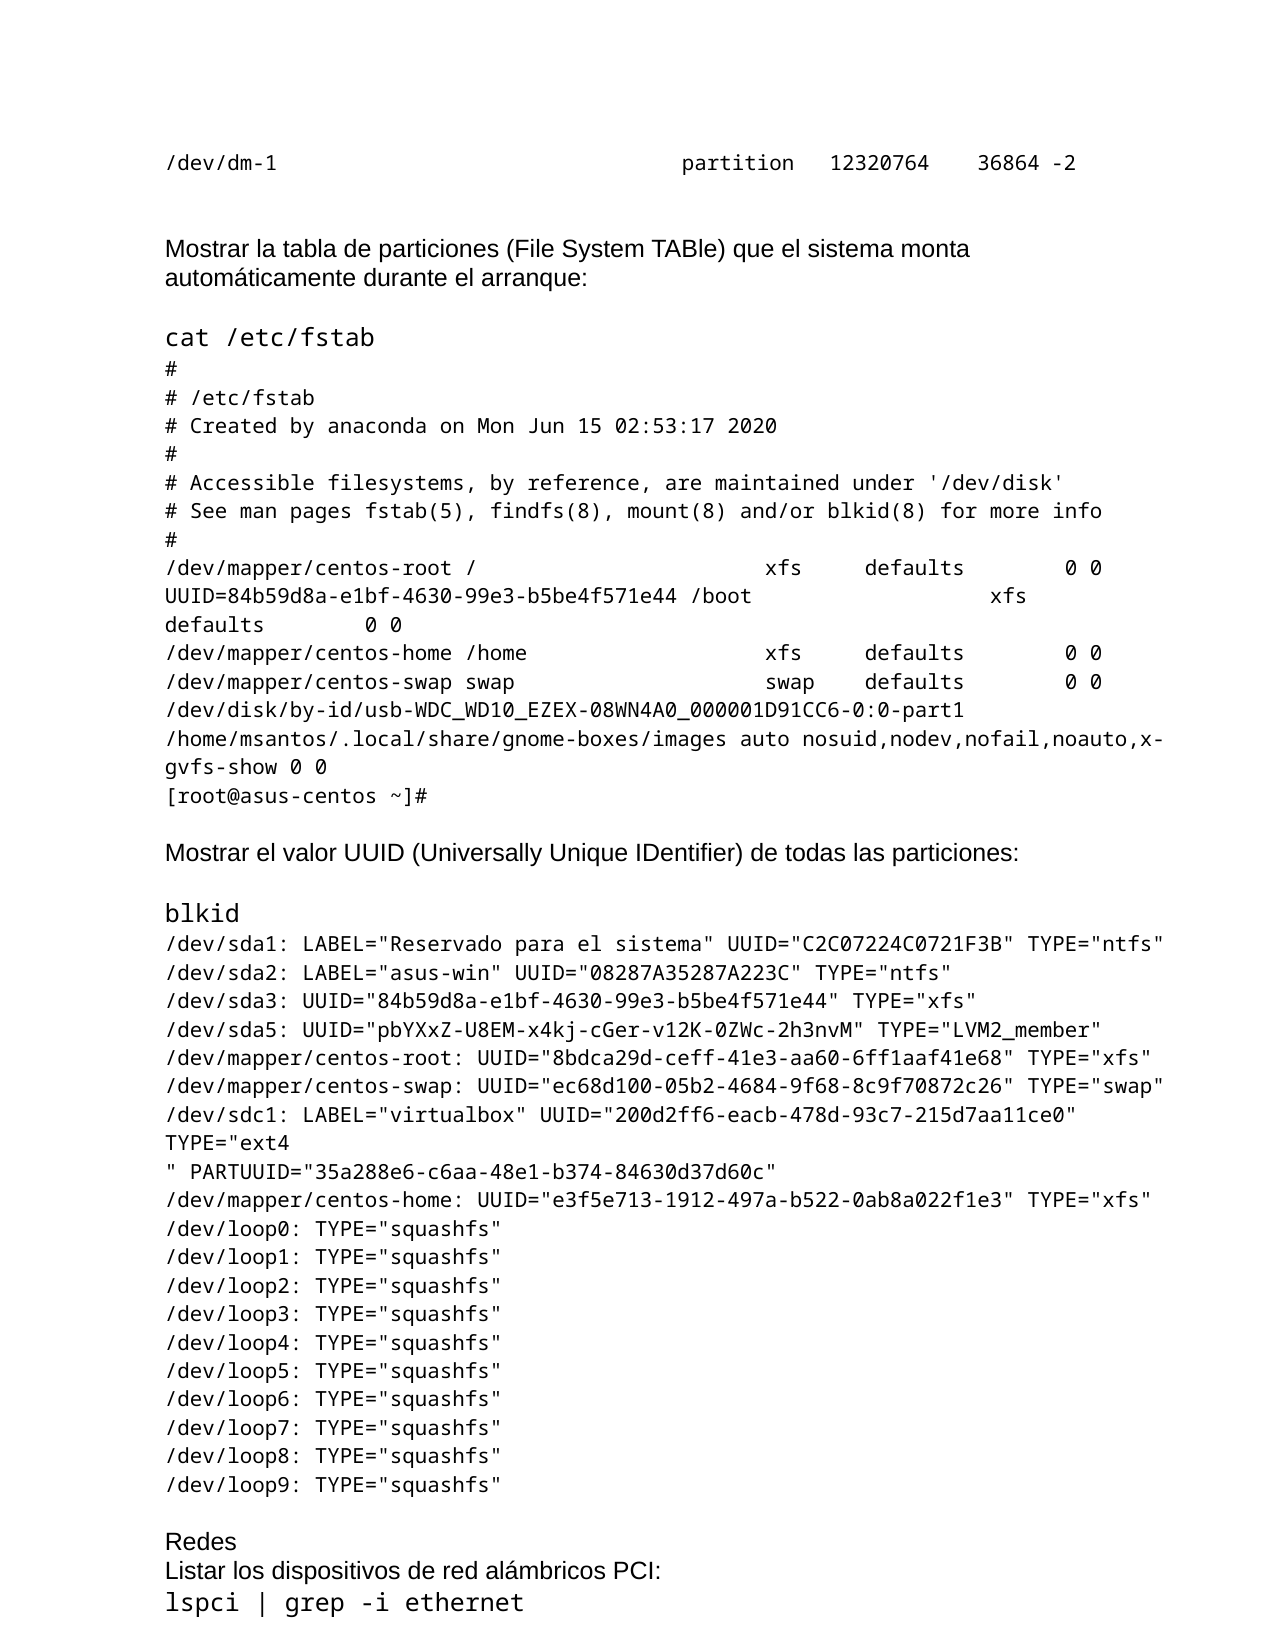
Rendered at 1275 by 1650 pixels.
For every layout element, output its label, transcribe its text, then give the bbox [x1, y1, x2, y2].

text /dev/loop1: TYPE="squashfs" [164, 1242, 1164, 1271]
text /dev/sda2: LABEL="asus-win" UUID="08287A35287A223C" TYPE="ntfs" [164, 958, 1164, 986]
text Mostrar la tabla de particiones (File System TABle) que el sistema monta automáticamente durante el arranque: [164, 234, 1164, 291]
text /dev/mapper/centos-swap: UUID="ec68d100-05b2-4684-9f68-8c9f70872c26" TYPE="swap" [164, 1072, 1164, 1100]
text # Created by anaconda on Mon Jun 15 02:53:17 2020 [164, 411, 1164, 439]
text /dev/sda5: UUID="pbYXxZ-U8EM-x4kj-cGer-v12K-0ZWc-2h3nvM" TYPE="LVM2_member" [164, 1015, 1164, 1043]
text # See man pages fstab(5), findfs(8), mount(8) and/or blkid(8) for more info [164, 496, 1164, 525]
text lspci | grep -i ethernet [164, 1584, 1164, 1618]
text # /etc/fstab [164, 383, 1164, 411]
text cat /etc/fstab [164, 320, 1164, 354]
text /dev/mapper/centos-home: UUID="e3f5e713-1912-497a-b522-0ab8a022f1e3" TYPE="xfs" [164, 1185, 1164, 1214]
text /dev/loop6: TYPE="squashfs" [164, 1384, 1164, 1413]
text /dev/mapper/centos-home /home xfs defaults 0 0 [164, 638, 1164, 667]
text /dev/disk/by-id/usb-WDC_WD10_EZEX-08WN4A0_000001D91CC6-0:0-part1 /home/msantos/.local/share/gnome-boxes/images auto nosuid,nodev,nofail,noauto,x-gvfs-show 0 0 [164, 695, 1164, 781]
text UUID=84b59d8a-e1bf-4630-99e3-b5be4f571e44 /boot xfs defaults 0 0 [164, 582, 1164, 638]
text /dev/loop9: TYPE="squashfs" [164, 1470, 1164, 1498]
text blkid [164, 895, 1164, 929]
text /dev/loop0: TYPE="squashfs" [164, 1214, 1164, 1242]
text /dev/loop3: TYPE="squashfs" [164, 1299, 1164, 1328]
text /dev/loop2: TYPE="squashfs" [164, 1271, 1164, 1299]
text /dev/mapper/centos-root / xfs defaults 0 0 [164, 553, 1164, 582]
text /dev/sda3: UUID="84b59d8a-e1bf-4630-99e3-b5be4f571e44" TYPE="xfs" [164, 986, 1164, 1015]
text /dev/mapper/centos-swap swap swap defaults 0 0 [164, 667, 1164, 695]
text /dev/loop4: TYPE="squashfs" [164, 1328, 1164, 1356]
text # [164, 439, 1164, 468]
text [root@asus-centos ~]# [164, 781, 1164, 809]
text /dev/dm-1 partition 12320764 36864 -2 [164, 148, 1164, 176]
text # [164, 354, 1164, 383]
text Redes [164, 1527, 1164, 1556]
text /dev/loop7: TYPE="squashfs" [164, 1413, 1164, 1441]
text Mostrar el valor UUID (Universally Unique IDentifier) de todas las particiones: [164, 838, 1164, 867]
text /dev/mapper/centos-root: UUID="8bdca29d-ceff-41e3-aa60-6ff1aaf41e68" TYPE="xfs" [164, 1043, 1164, 1072]
text Listar los dispositivos de red alámbricos PCI: [164, 1556, 1164, 1584]
text /dev/sdc1: LABEL="virtualbox" UUID="200d2ff6-eacb-478d-93c7-215d7aa11ce0" TYPE="ext4 [164, 1100, 1164, 1157]
text # [164, 525, 1164, 553]
text /dev/sda1: LABEL="Reservado para el sistema" UUID="C2C07224C0721F3B" TYPE="ntfs" [164, 929, 1164, 958]
text /dev/loop8: TYPE="squashfs" [164, 1441, 1164, 1470]
text /dev/loop5: TYPE="squashfs" [164, 1356, 1164, 1384]
text " PARTUUID="35a288e6-c6aa-48e1-b374-84630d37d60c" [164, 1157, 1164, 1185]
text # Accessible filesystems, by reference, are maintained under '/dev/disk' [164, 468, 1164, 496]
